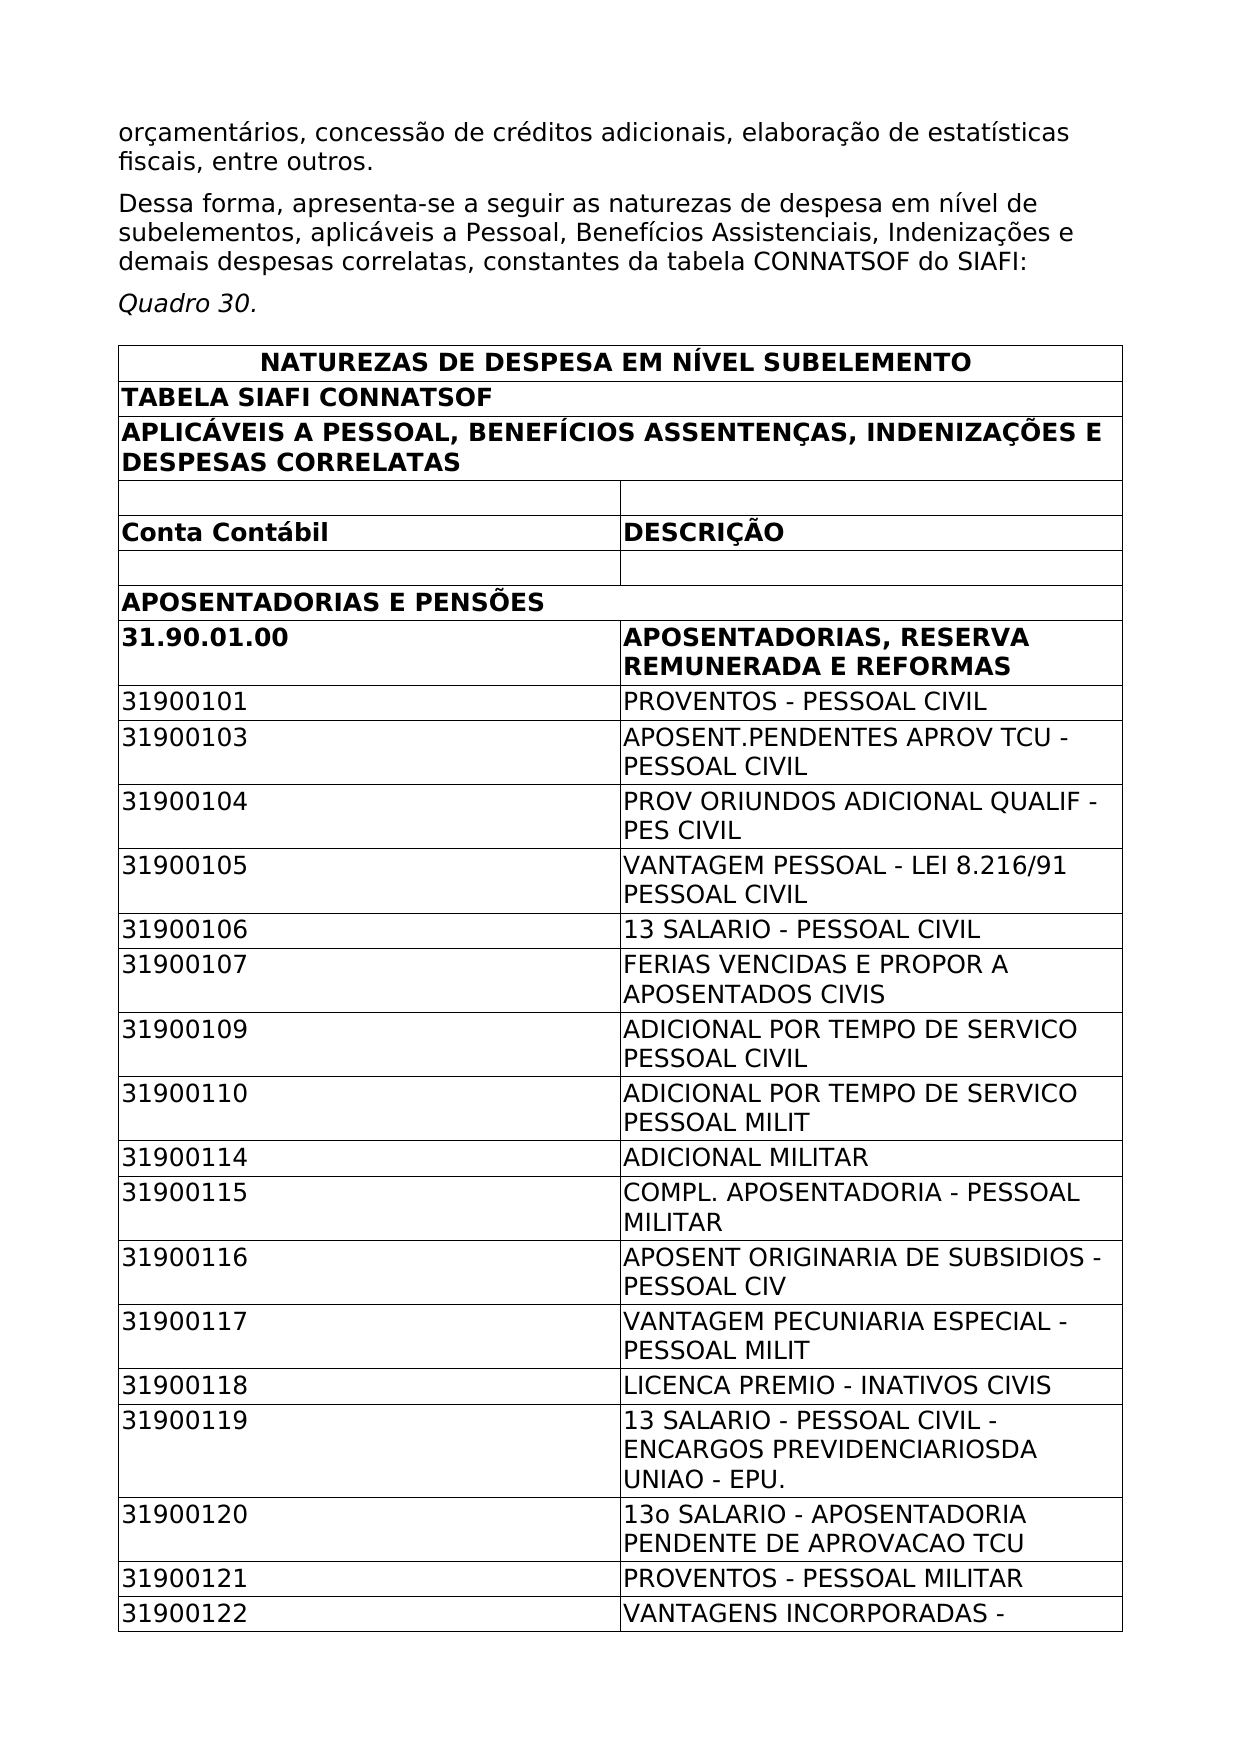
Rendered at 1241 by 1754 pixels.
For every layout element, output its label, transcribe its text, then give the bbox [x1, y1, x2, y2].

table_cell [621, 481, 1122, 515]
table_cell ADICIONAL POR TEMPO DE SERVICO PESSOAL CIVIL [621, 1013, 1122, 1076]
table_cell 31900109 [119, 1013, 620, 1076]
table_cell APOSENT.PENDENTES APROV TCU - PESSOAL CIVIL [621, 721, 1122, 784]
text Quadro 30. [118, 289, 1122, 318]
table_cell 31900101 [119, 686, 620, 720]
table_cell [119, 551, 620, 585]
table_cell VANTAGENS INCORPORADAS [621, 1597, 1122, 1631]
table_header NATUREZAS DE DESPESA EM NÍVEL SUBELEMENTO [119, 346, 1122, 381]
table_cell TABELA SIAFI CONNATSOF [119, 382, 1122, 416]
table_cell 31900107 [119, 949, 620, 1012]
table_cell 31900105 [119, 849, 620, 912]
table_cell 31900117 [119, 1305, 620, 1368]
table_cell 31900115 [119, 1177, 620, 1240]
table_cell PROVENTOS - PESSOAL MILITAR [621, 1562, 1122, 1596]
table_cell 31900104 [119, 785, 620, 848]
table_cell 13 SALARIO - PESSOAL CIVIL [621, 914, 1122, 948]
table_cell FERIAS VENCIDAS E PROPOR A APOSENTADOS CIVIS [621, 949, 1122, 1012]
table_cell PROV ORIUNDOS ADICIONAL QUALIF - PES CIVIL [621, 785, 1122, 848]
table_cell APLICÁVEIS A PESSOAL, BENEFÍCIOS ASSENTENÇAS, INDENIZAÇÕES E DESPESAS CORRELATAS [119, 417, 1122, 480]
text orçamentários, concessão de créditos adicionais, elaboração de estatísticas fiscais, entre outros. [118, 118, 1122, 176]
table_cell 31900106 [119, 914, 620, 948]
table_cell 31900121 [119, 1562, 620, 1596]
table_cell LICENCA PREMIO - INATIVOS CIVIS [621, 1369, 1122, 1403]
table_cell APOSENTADORIAS E PENSÕES [119, 586, 1122, 620]
table_cell 31900110 [119, 1077, 620, 1140]
table_cell 31900114 [119, 1141, 620, 1176]
text Dessa forma, apresenta-se a seguir as naturezas de despesa em nível de subelementos, aplicáveis a Pessoal, Benefícios Assistenciais, Indenizações e demais despesas correlatas, constantes da tabela CONNATSOF do SIAFI: [118, 189, 1122, 276]
table_cell 13o SALARIO - APOSENTADORIA PENDENTE DE APROVACAO TCU [621, 1498, 1122, 1561]
table_cell 31.90.01.00 [119, 621, 620, 684]
table_cell 13 SALARIO - PESSOAL CIVIL - ENCARGOS PREVIDENCIARIOSDA UNIAO - EPU. [621, 1405, 1122, 1497]
table_cell Conta Contábil [119, 516, 620, 550]
table_cell 31900119 [119, 1405, 620, 1497]
table_cell PROVENTOS - PESSOAL CIVIL [621, 686, 1122, 720]
table_cell ADICIONAL POR TEMPO DE SERVICO PESSOAL MILIT [621, 1077, 1122, 1140]
table_cell 31900120 [119, 1498, 620, 1561]
table_cell [621, 551, 1122, 585]
table_cell APOSENTADORIAS, RESERVA REMUNERADA E REFORMAS [621, 621, 1122, 684]
table_cell [119, 481, 620, 515]
table_cell 31900118 [119, 1369, 620, 1403]
table_cell 31900116 [119, 1241, 620, 1304]
table_cell VANTAGEM PECUNIARIA ESPECIAL - PESSOAL MILIT [621, 1305, 1122, 1368]
table_cell VANTAGEM PESSOAL - LEI 8.216/91 PESSOAL CIVIL [621, 849, 1122, 912]
table_cell APOSENT ORIGINARIA DE SUBSIDIOS - PESSOAL CIV [621, 1241, 1122, 1304]
table_cell 31900122 [119, 1597, 620, 1631]
table_cell DESCRIÇÃO [621, 516, 1122, 550]
table_cell 31900103 [119, 721, 620, 784]
table_cell ADICIONAL MILITAR [621, 1141, 1122, 1176]
table_cell COMPL. APOSENTADORIA - PESSOAL MILITAR [621, 1177, 1122, 1240]
